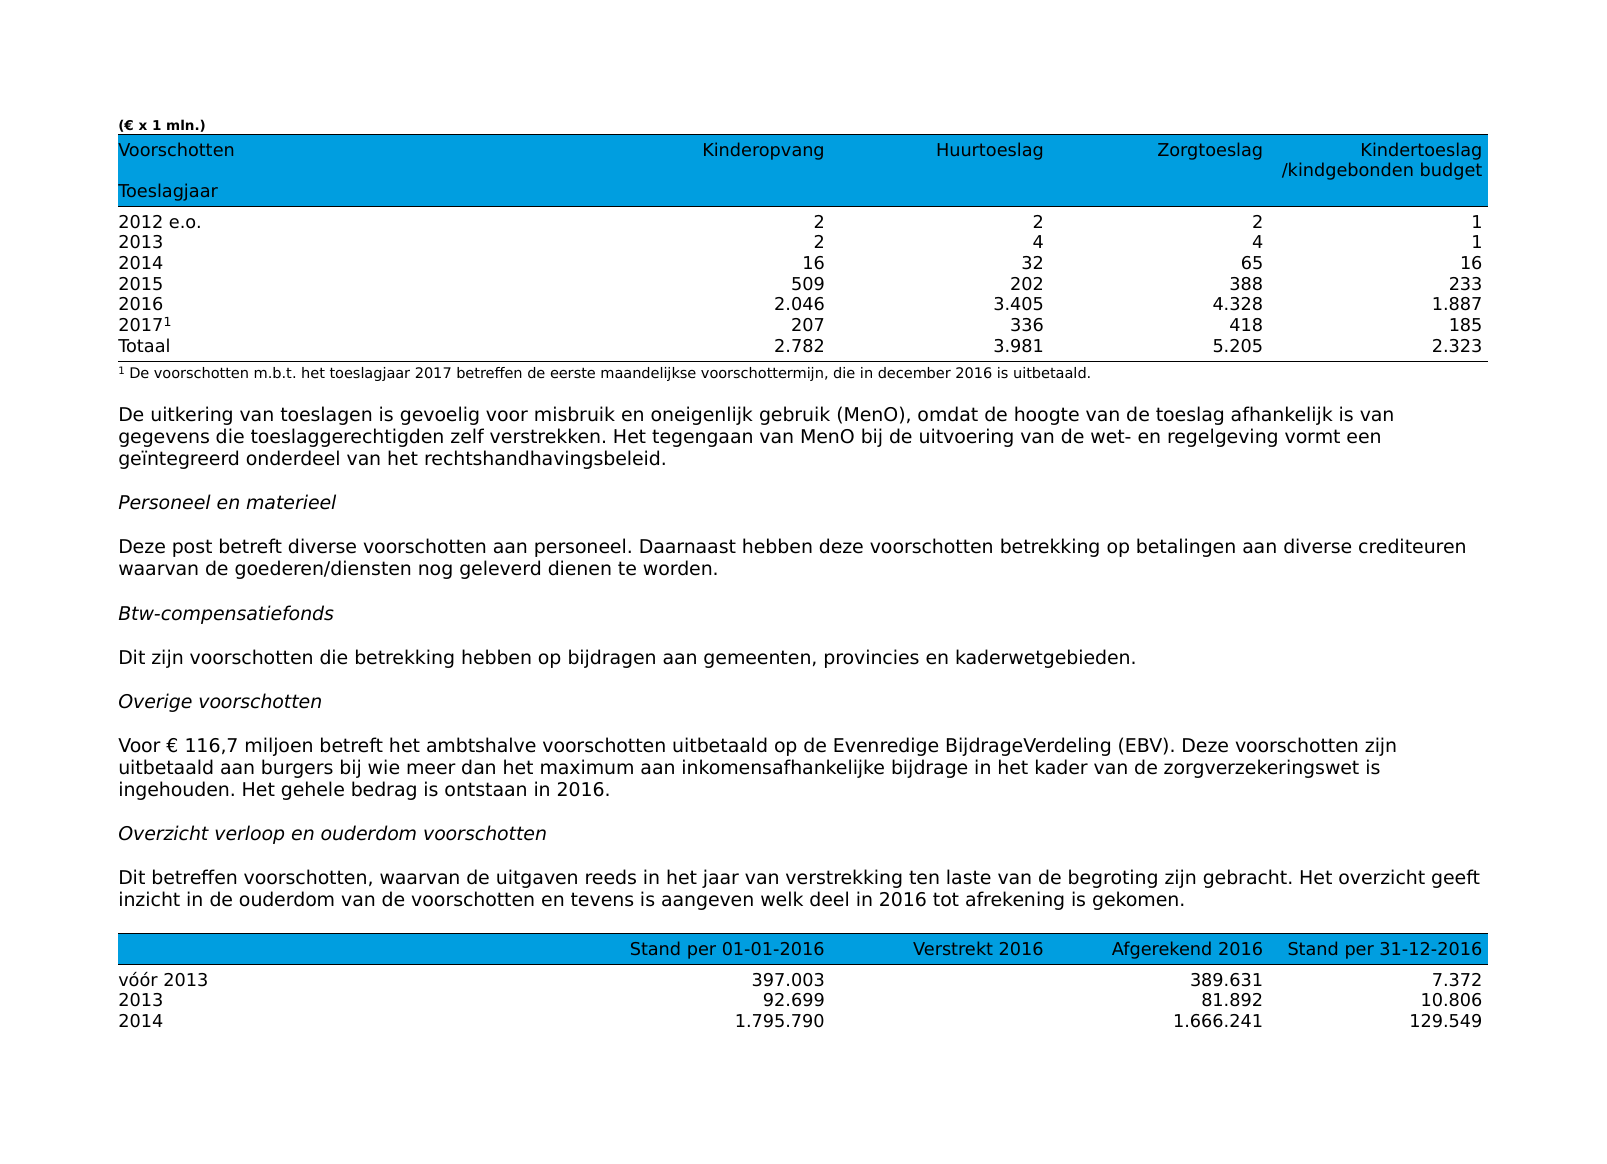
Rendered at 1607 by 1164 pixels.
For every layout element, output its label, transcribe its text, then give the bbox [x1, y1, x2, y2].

table_cell 389.631 [1050, 965, 1269, 990]
table_cell Kinderopvang [611, 135, 830, 181]
table_cell 2 [1050, 207, 1269, 232]
table_cell 207 [611, 315, 830, 336]
table_cell 5.205 [1050, 336, 1269, 361]
table_cell 2013 [118, 990, 611, 1011]
table_cell 2014 [118, 253, 611, 274]
table_cell 2016 [118, 294, 611, 315]
table_cell 4 [1050, 233, 1269, 253]
table_cell Zorgtoeslag [1050, 135, 1269, 181]
table_cell 16 [1269, 253, 1488, 274]
table_cell Totaal [118, 336, 611, 361]
table_cell 2 [830, 207, 1049, 232]
table_cell 509 [611, 274, 830, 294]
table_header [118, 934, 611, 964]
table_cell 65 [1050, 253, 1269, 274]
table_cell 2.782 [611, 336, 830, 361]
table_cell 2014 [118, 1011, 611, 1032]
table_cell 1 De voorschotten m.b.t. het toeslagjaar 2017 betreffen de eerste maandelijkse voorschottermijn, die in december 2016 is uitbetaald. [118, 362, 1488, 382]
text Dit zijn voorschotten die betrekking hebben op bijdragen aan gemeenten, provincies en kaderwetgebieden. [118, 647, 1488, 668]
table_cell 185 [1269, 315, 1488, 336]
table_cell 2013 [118, 233, 611, 253]
table_cell 81.892 [1050, 990, 1269, 1011]
table_cell 2 [611, 207, 830, 232]
subtitle Btw-compensatiefonds [118, 602, 1488, 624]
table_cell Toeslagjaar [118, 181, 611, 206]
table_cell 129.549 [1269, 1011, 1488, 1032]
table_cell [611, 181, 830, 206]
table_cell [1050, 181, 1269, 206]
table_cell 2015 [118, 274, 611, 294]
text De uitkering van toeslagen is gevoelig voor misbruik en oneigenlijk gebruik (MenO), omdat de hoogte van de toeslag afhankelijk is van gegevens die toeslaggerechtigden zelf verstrekken. Het tegengaan van MenO bij de uitvoering van de wet- en regelgeving vormt een geïntegreerd onderdeel van het rechtshandhavingsbeleid. [118, 404, 1488, 470]
table_cell Voorschotten [118, 135, 611, 181]
text Dit betreffen voorschotten, waarvan de uitgaven reeds in het jaar van verstrekking ten laste van de begroting zijn gebracht. Het overzicht geeft inzicht in de ouderdom van de voorschotten en tevens is aangeven welk deel in 2016 tot afrekening is gekomen. [118, 867, 1488, 911]
table_cell 16 [611, 253, 830, 274]
table_cell [830, 965, 1049, 990]
table_cell 1.666.241 [1050, 1011, 1269, 1032]
text Deze post betreft diverse voorschotten aan personeel. Daarnaast hebben deze voorschotten betrekking op betalingen aan diverse crediteuren waarvan de goederen/diensten nog geleverd dienen te worden. [118, 536, 1488, 580]
table_cell 233 [1269, 274, 1488, 294]
table_cell 1.795.790 [611, 1011, 830, 1032]
table_cell 1.887 [1269, 294, 1488, 315]
table_header Verstrekt 2016 [830, 934, 1049, 964]
table_cell vóór 2013 [118, 965, 611, 990]
table_header Stand per 31-12-2016 [1269, 934, 1488, 964]
table_cell 7.372 [1269, 965, 1488, 990]
table_cell [830, 1011, 1049, 1032]
table_cell 1 [1269, 207, 1488, 232]
subtitle Personeel en materieel [118, 492, 1488, 514]
table_cell 20171 [118, 315, 611, 336]
table_cell 2 [611, 233, 830, 253]
table_cell 4.328 [1050, 294, 1269, 315]
subtitle Overzicht verloop en ouderdom voorschotten [118, 823, 1488, 845]
table_cell 2012 e.o. [118, 207, 611, 232]
subtitle Overige voorschotten [118, 691, 1488, 713]
table_cell 3.405 [830, 294, 1049, 315]
text Voor € 116,7 miljoen betreft het ambtshalve voorschotten uitbetaald op de Evenredige BijdrageVerdeling (EBV). Deze voorschotten zijn uitbetaald aan burgers bij wie meer dan het maximum aan inkomensafhankelijke bijdrage in het kader van de zorgverzekeringswet is ingehouden. Het gehele bedrag is ontstaan in 2016. [118, 735, 1488, 801]
table_cell 10.806 [1269, 990, 1488, 1011]
table_cell 4 [830, 233, 1049, 253]
table_cell 92.699 [611, 990, 830, 1011]
table_cell 2.323 [1269, 336, 1488, 361]
table_header Stand per 01-01-2016 [611, 934, 830, 964]
table_header Afgerekend 2016 [1050, 934, 1269, 964]
table_cell 3.981 [830, 336, 1049, 361]
table_cell 1 [1269, 233, 1488, 253]
table_cell 336 [830, 315, 1049, 336]
table_cell [1269, 181, 1488, 206]
table_header (€ x 1 mln.) [118, 118, 1488, 134]
table_cell 2.046 [611, 294, 830, 315]
table_cell [830, 181, 1049, 206]
table_cell 397.003 [611, 965, 830, 990]
table_cell 388 [1050, 274, 1269, 294]
table_cell [830, 990, 1049, 1011]
table_cell 418 [1050, 315, 1269, 336]
table_cell Kindertoeslag /kindgebonden budget [1269, 135, 1488, 181]
table_cell 202 [830, 274, 1049, 294]
table_cell Huurtoeslag [830, 135, 1049, 181]
table_cell 32 [830, 253, 1049, 274]
